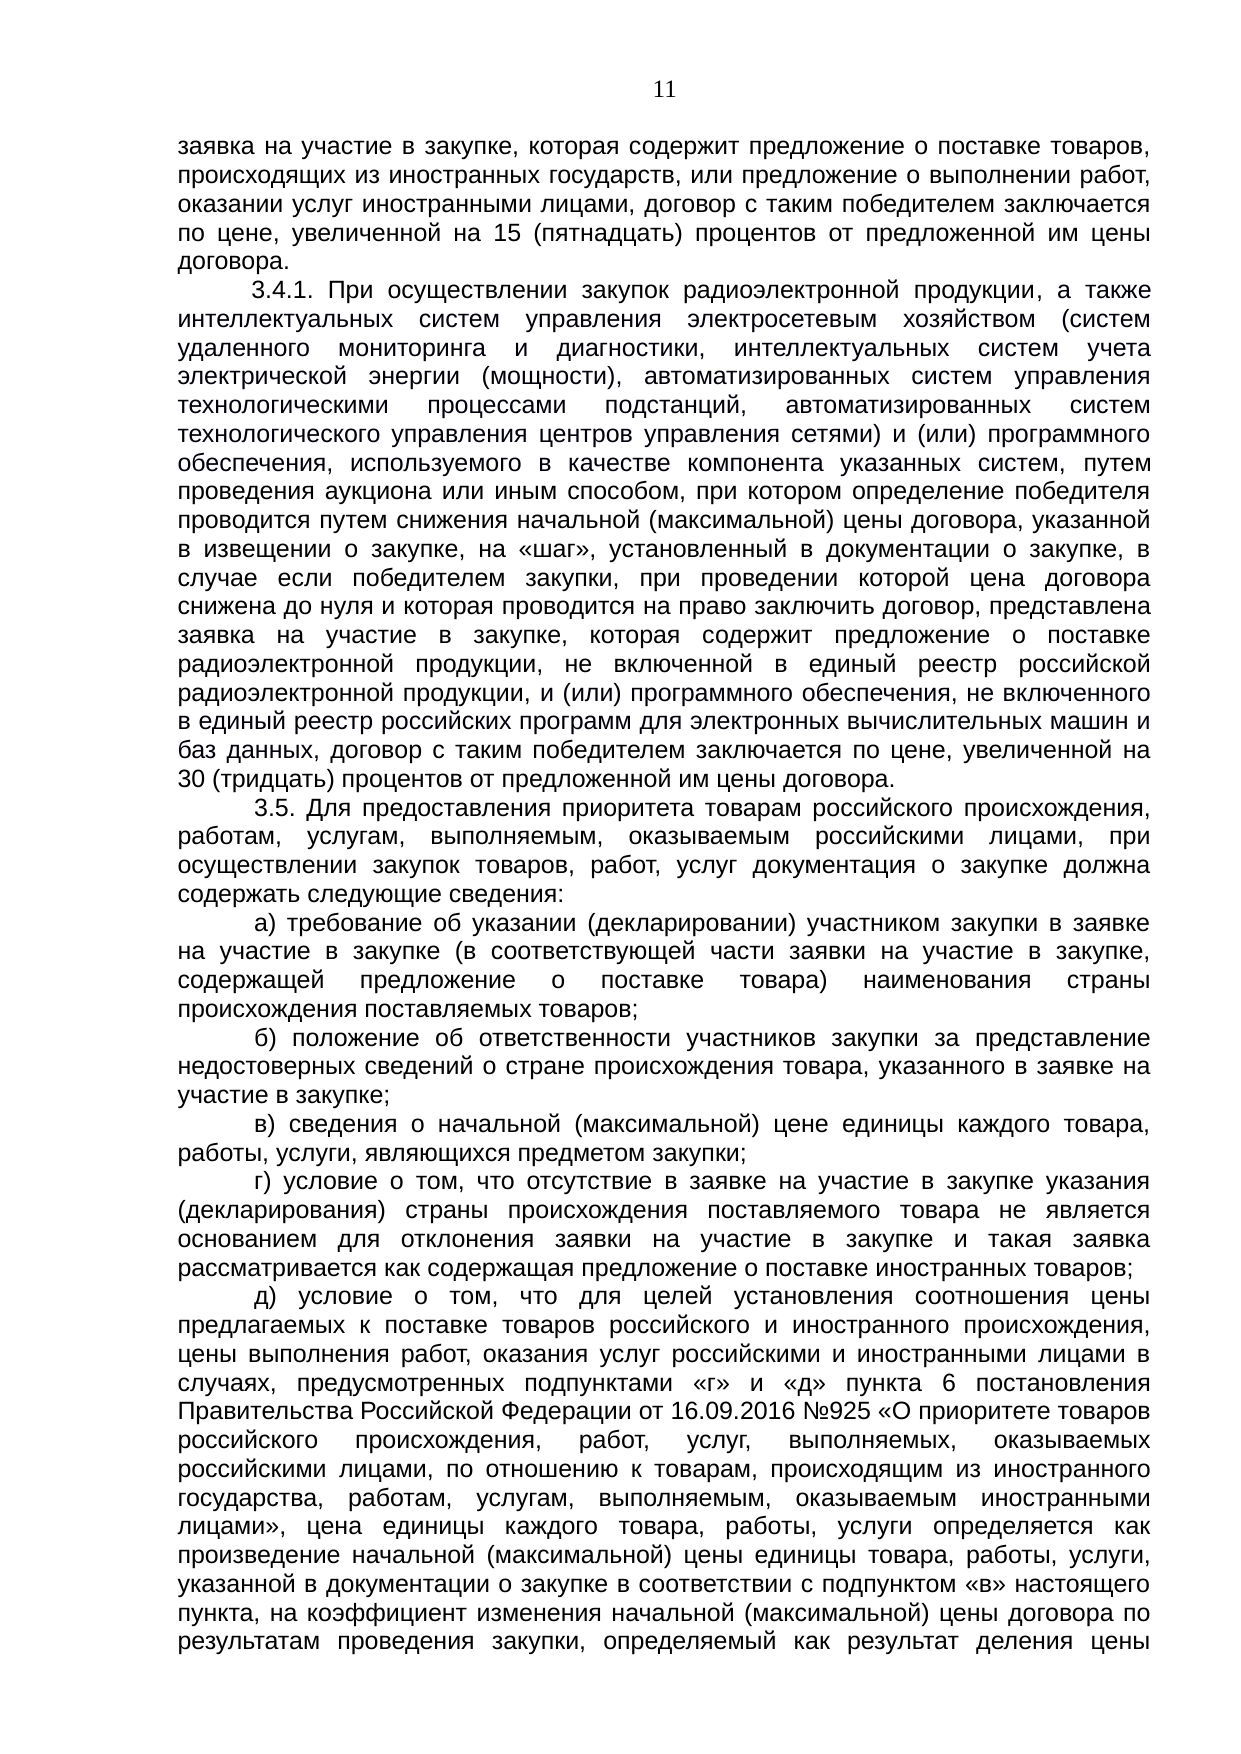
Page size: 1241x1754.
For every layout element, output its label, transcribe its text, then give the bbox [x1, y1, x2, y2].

text 3.4.1. При осуществлении закупок радиоэлектронной продукции, а также интеллектуальных систем управления электросетевым хозяйством (систем удаленного мониторинга и диагностики, интеллектуальных систем учета электрической энергии (мощности), автоматизированных систем управления технологическими процессами подстанций, автоматизированных систем технологического управления центров управления сетями) и (или) программного обеспечения, используемого в качестве компонента указанных систем, путем проведения аукциона или иным способом, при котором определение победителя проводится путем снижения начальной (максимальной) цены договора, указанной в извещении о закупке, на «шаг», установленный в документации о закупке, в случае если победителем закупки, при проведении которой цена договора снижена до нуля и которая проводится на право заключить договор, представлена заявка на участие в закупке, которая содержит предложение о поставке радиоэлектронной продукции, не включенной в единый реестр российской радиоэлектронной продукции, и (или) программного обеспечения, не включенного в единый реестр российских программ для электронных вычислительных машин и баз данных, договор с таким победителем заключается по цене, увеличенной на 30 (тридцать) процентов от предложенной им цены договора. [177, 275, 1152, 793]
text б) положение об ответственности участников закупки за представление недостоверных сведений о стране происхождения товара, указанного в заявке на участие в закупке; [177, 1023, 1152, 1109]
text в) сведения о начальной (максимальной) цене единицы каждого товара, работы, услуги, являющихся предметом закупки; [177, 1109, 1152, 1166]
text заявка на участие в закупке, которая содержит предложение о поставке товаров, происходящих из иностранных государств, или предложение о выполнении работ, оказании услуг иностранными лицами, договор с таким победителем заключается по цене, увеличенной на 15 (пятнадцать) процентов от предложенной им цены договора. [177, 131, 1152, 275]
text д) условие о том, что для целей установления соотношения цены предлагаемых к поставке товаров российского и иностранного происхождения, цены выполнения работ, оказания услуг российскими и иностранными лицами в случаях, предусмотренных подпунктами «г» и «д» пункта 6 постановления Правительства Российской Федерации от 16.09.2016 №925 «О приоритете товаров российского происхождения, работ, услуг, выполняемых, оказываемых российскими лицами, по отношению к товарам, происходящим из иностранного государства, работам, услугам, выполняемым, оказываемым иностранными лицами», цена единицы каждого товара, работы, услуги определяется как произведение начальной (максимальной) цены единицы товара, работы, услуги, указанной в документации о закупке в соответствии с подпунктом «в» настоящего пункта, на коэффициент изменения начальной (максимальной) цены договора по результатам проведения закупки, определяемый как результат деления цены [177, 1281, 1152, 1655]
text а) требование об указании (декларировании) участником закупки в заявке на участие в закупке (в соответствующей части заявки на участие в закупке, содержащей предложение о поставке товара) наименования страны происхождения поставляемых товаров; [177, 908, 1152, 1023]
text 3.5. Для предоставления приоритета товарам российского происхождения, работам, услугам, выполняемым, оказываемым российскими лицами, при осуществлении закупок товаров, работ, услуг документация о закупке должна содержать следующие сведения: [177, 793, 1152, 908]
text г) условие о том, что отсутствие в заявке на участие в закупке указания (декларирования) страны происхождения поставляемого товара не является основанием для отклонения заявки на участие в закупке и такая заявка рассматривается как содержащая предложение о поставке иностранных товаров; [177, 1166, 1152, 1281]
